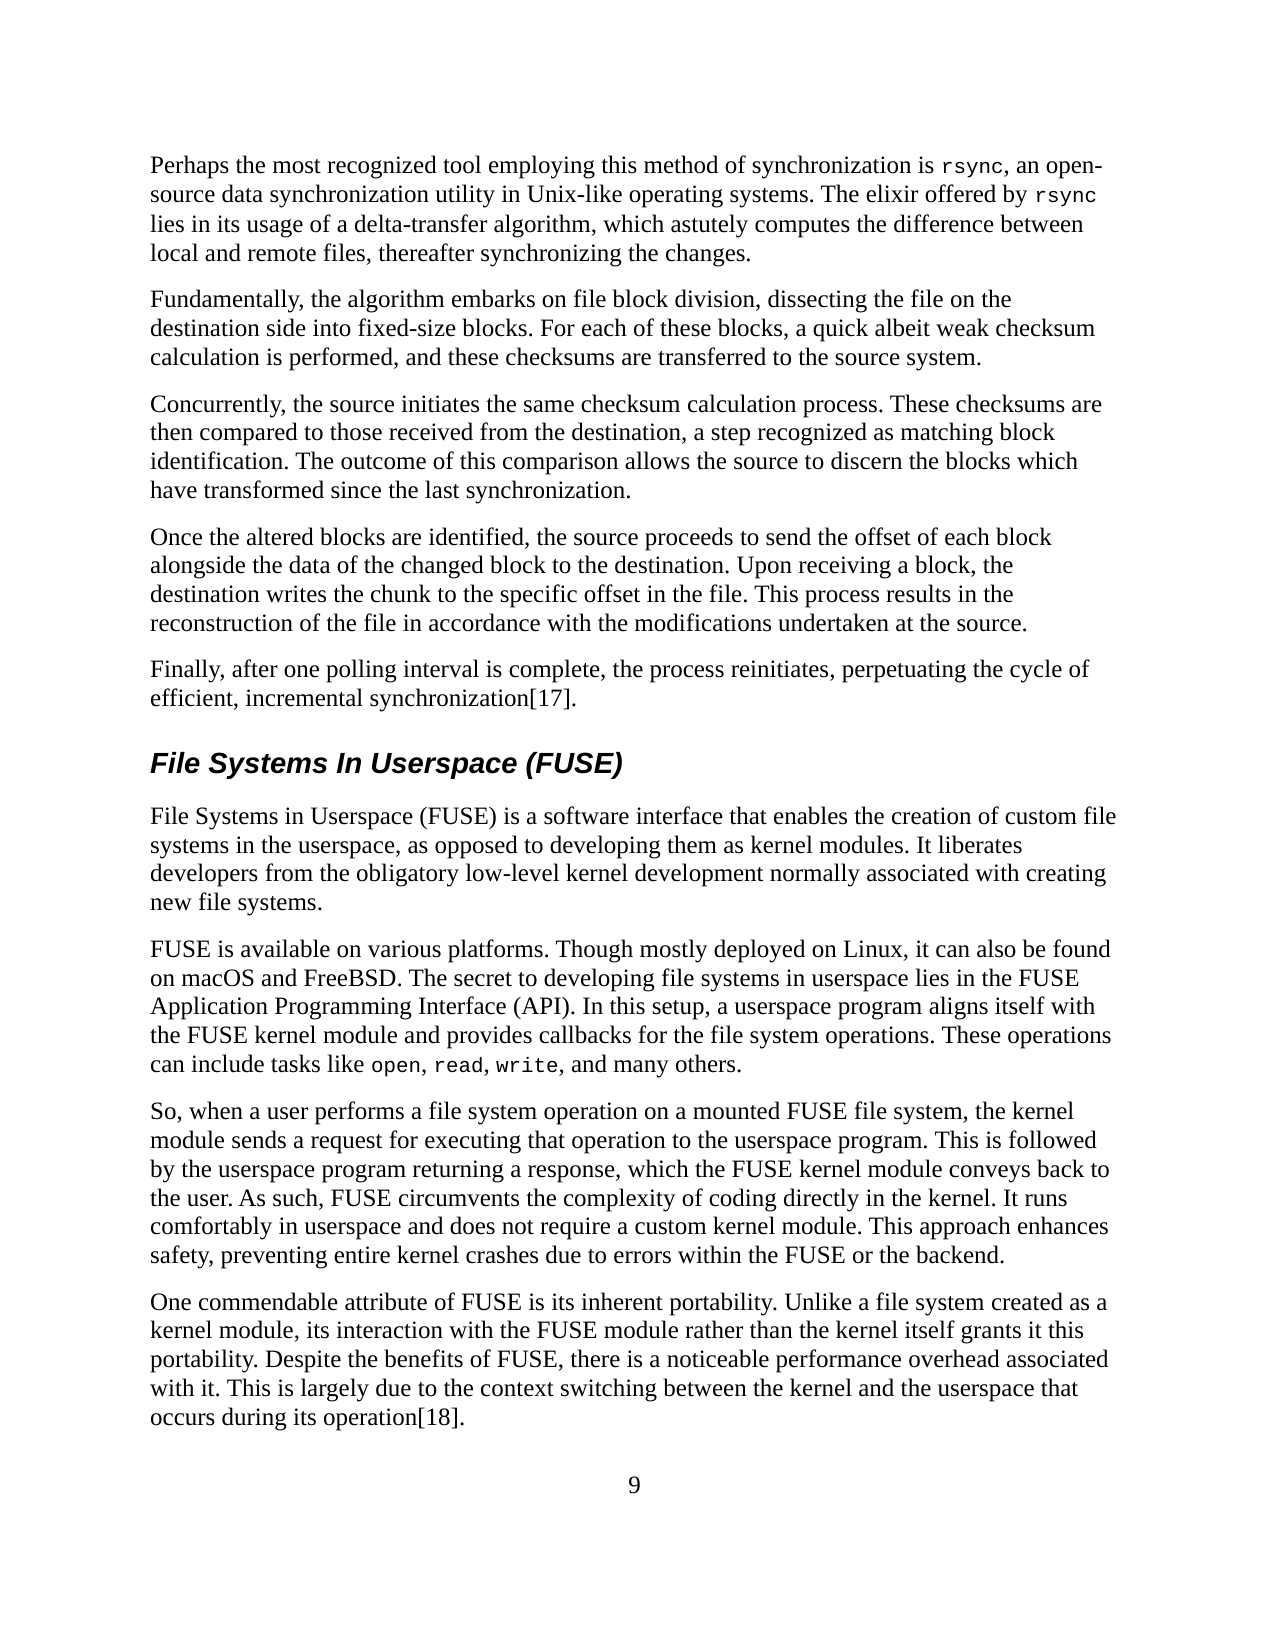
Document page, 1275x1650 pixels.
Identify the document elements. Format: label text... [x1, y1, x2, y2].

text Concurrently, the source initiates the same checksum calculation process. These checksums are then compared to those received from the destination, a step recognized as matching block identification. The outcome of this comparison allows the source to discern the blocks which have transformed since the last synchronization. [150, 389, 1125, 504]
text FUSE is available on various platforms. Though mostly deployed on Linux, it can also be found on macOS and FreeBSD. The secret to developing file systems in userspace lies in the FUSE Application Programming Interface (API). In this setup, a userspace program aligns itself with the FUSE kernel module and provides callbacks for the file system operations. These operations can include tasks like open, read, write, and many others. [150, 934, 1125, 1078]
text So, when a user performs a file system operation on a mounted FUSE file system, the kernel module sends a request for executing that operation to the userspace program. This is followed by the userspace program returning a response, which the FUSE kernel module conveys back to the user. As such, FUSE circumvents the complexity of coding directly in the kernel. It runs comfortably in userspace and does not require a custom kernel module. This approach enhances safety, preventing entire kernel crashes due to errors within the FUSE or the backend. [150, 1096, 1125, 1269]
subtitle File Systems In Userspace (FUSE) [150, 746, 1125, 779]
text One commendable attribute of FUSE is its inherent portability. Unlike a file system created as a kernel module, its interaction with the FUSE module rather than the kernel itself grants it this portability. Despite the benefits of FUSE, there is a noticeable performance overhead associated with it. This is largely due to the context switching between the kernel and the userspace that occurs during its operation[18]. [150, 1287, 1125, 1431]
text File Systems in Userspace (FUSE) is a software interface that enables the creation of custom file systems in the userspace, as opposed to developing them as kernel modules. It liberates developers from the obligatory low-level kernel development normally associated with creating new file systems. [150, 801, 1125, 916]
text Perhaps the most recognized tool employing this method of synchronization is rsync, an open-source data synchronization utility in Unix-like operating systems. The elixir offered by rsync lies in its usage of a delta-transfer algorithm, which astutely computes the difference between local and remote files, thereafter synchronizing the changes. [150, 150, 1125, 267]
text Fundamentally, the algorithm embarks on file block division, dissecting the file on the destination side into fixed-size blocks. For each of these blocks, a quick albeit weak checksum calculation is performed, and these checksums are transferred to the source system. [150, 284, 1125, 371]
text Once the altered blocks are identified, the source proceeds to send the offset of each block alongside the data of the changed block to the destination. Upon receiving a block, the destination writes the chunk to the specific offset in the file. This process results in the reconstruction of the file in accordance with the modifications undertaken at the source. [150, 522, 1125, 637]
text Finally, after one polling interval is complete, the process reinitiates, perpetuating the cycle of efficient, incremental synchronization[17]. [150, 654, 1125, 712]
